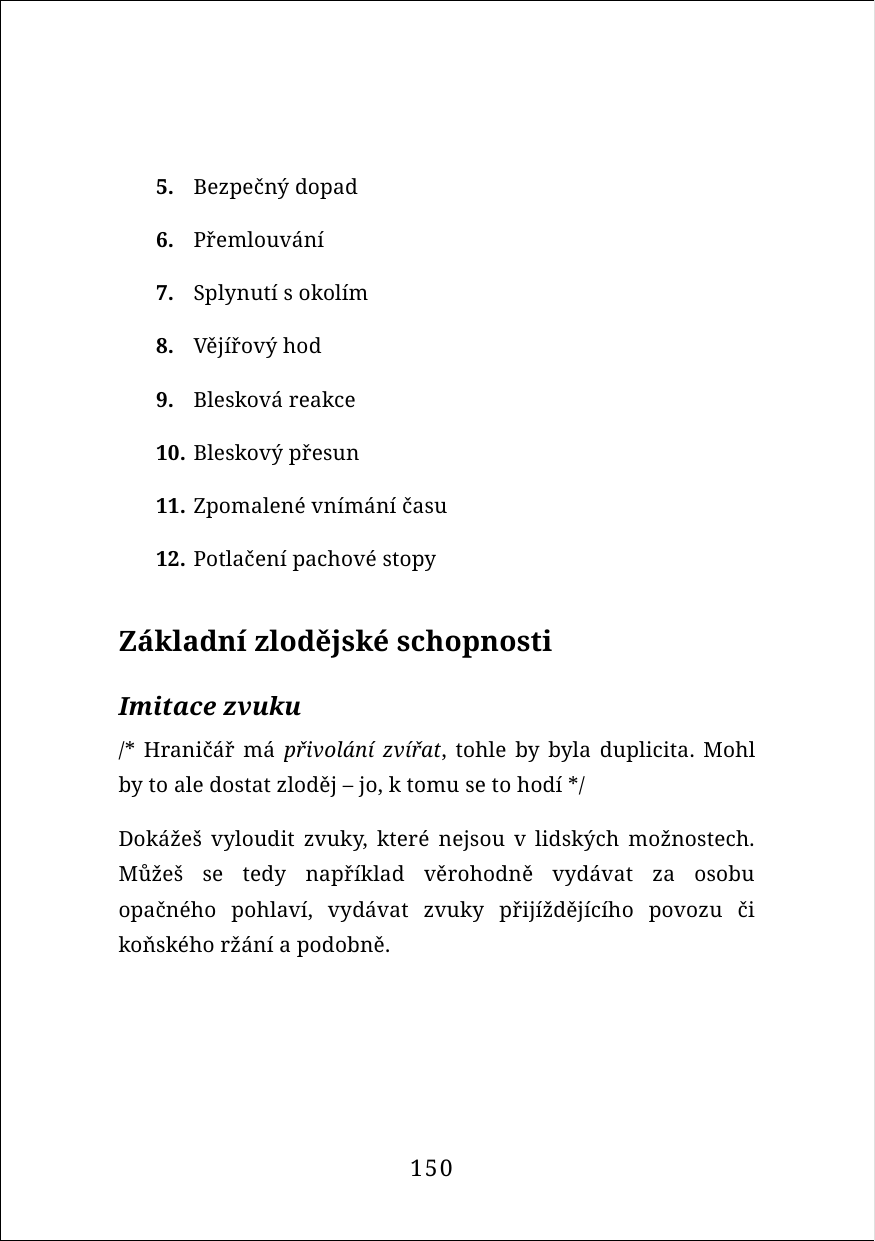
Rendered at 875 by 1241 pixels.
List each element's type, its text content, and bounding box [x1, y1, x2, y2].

list Splynutí s okolím [156, 278, 756, 307]
subtitle Imitace zvuku [118, 689, 756, 723]
list Potlačení pachové stopy [156, 544, 756, 573]
list Přemlouvání [156, 225, 756, 253]
list Zpomalené vnímání času [156, 491, 756, 519]
text /* Hraničář má přivolání zvířat, tohle by byla duplicita. Mohl by to ale dostat zloděj – jo, k tomu se to hodí */ [118, 735, 756, 799]
list Blesková reakce [156, 385, 756, 413]
list Bezpečný dopad [156, 172, 756, 200]
list Bleskový přesun [156, 438, 756, 466]
list Vějířový hod [156, 331, 756, 360]
subtitle Základní zlodějské schopnosti [118, 621, 756, 659]
text Dokážeš vyloudit zvuky, které nejsou v lidských možnostech. Můžeš se tedy například věrohodně vydávat za osobu opačného pohlaví, vydávat zvuky přijíždějícího povozu či koňského ržání a podobně. [118, 824, 756, 959]
